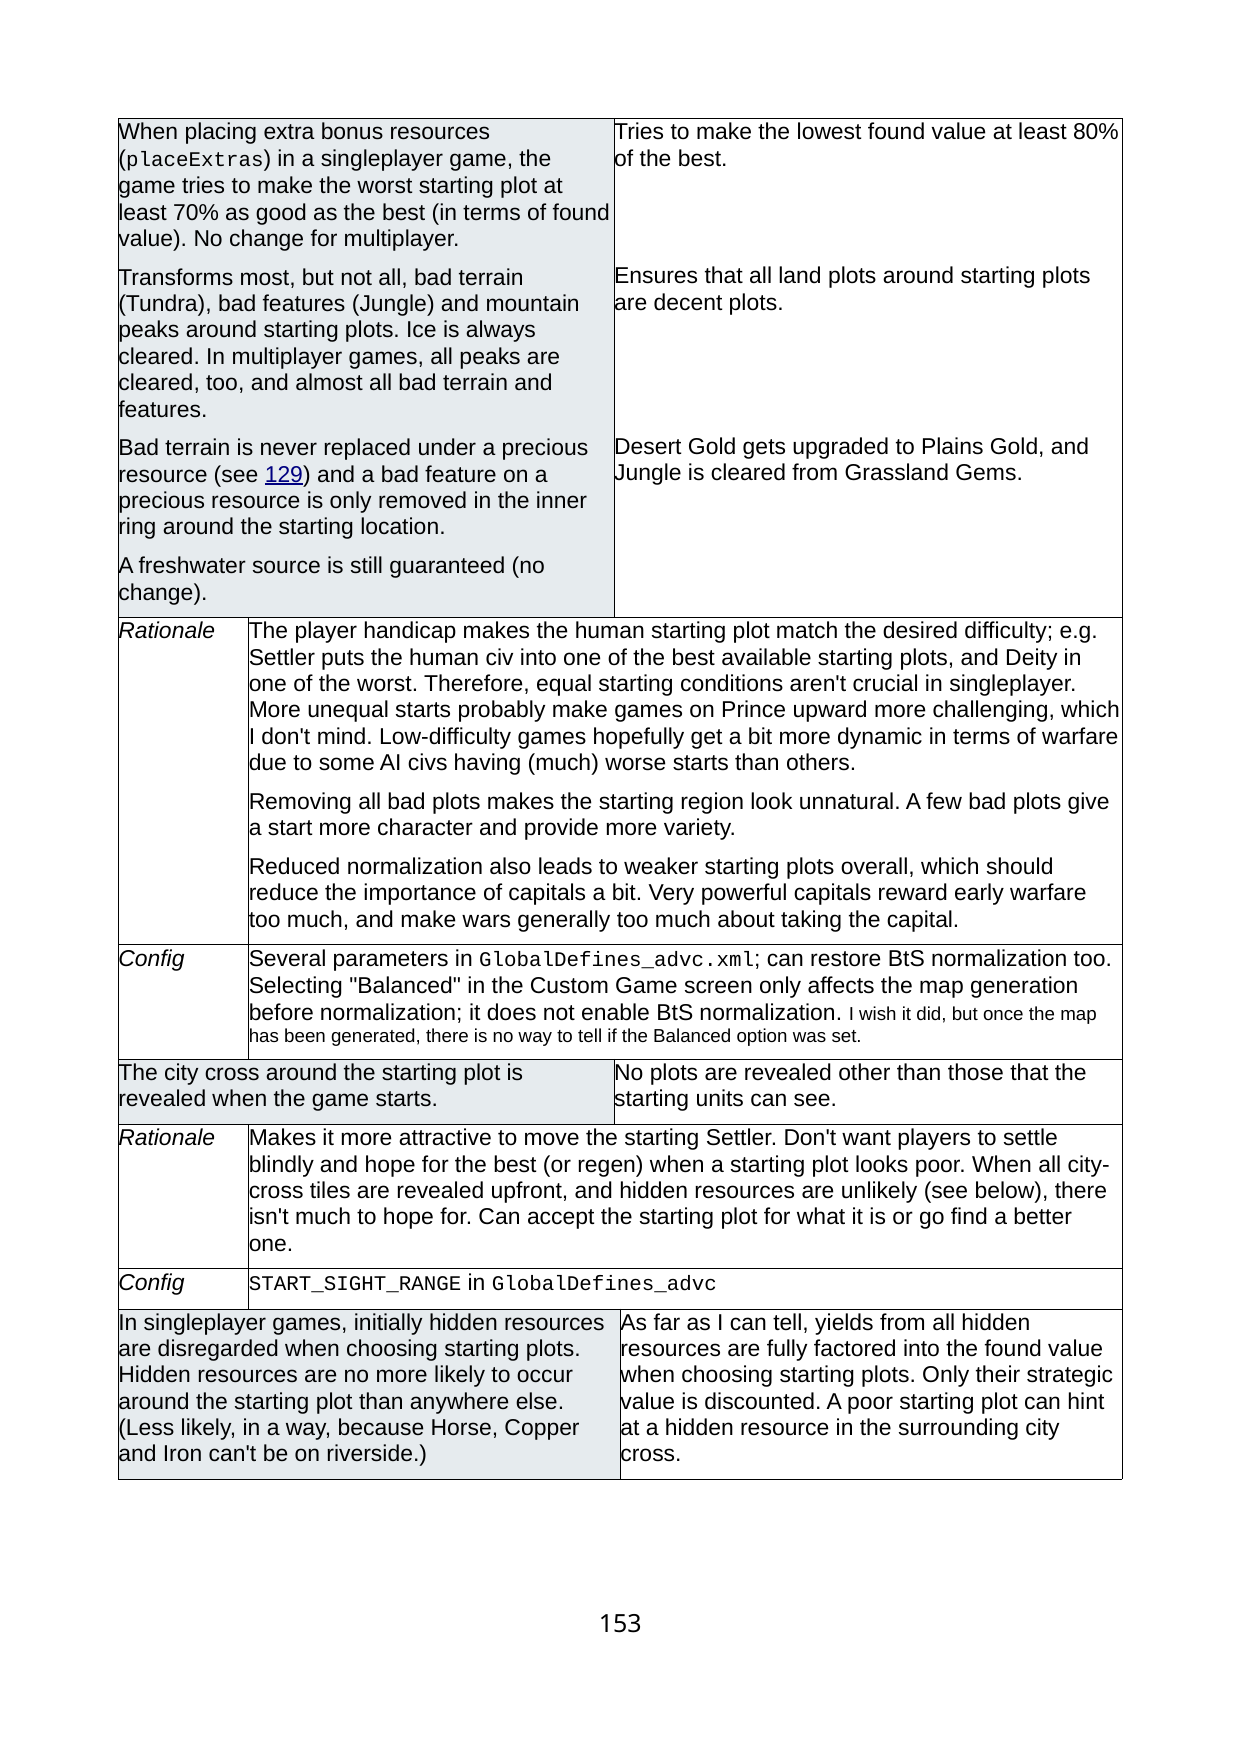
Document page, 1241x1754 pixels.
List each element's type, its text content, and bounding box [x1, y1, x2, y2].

table_cell Makes it more attractive to move the starting Settler. Don't want players to settle blindly and hope for the best (or regen) when a starting plot looks poor. When all city-cross tiles are revealed upfront, and hidden resources are unlikely (see below), there isn't much to hope for. Can accept the starting plot for what it is or go find a better one. [249, 1125, 1122, 1268]
table_cell The player handicap makes the human starting plot match the desired difficulty; e.g. Settler puts the human civ into one of the best available starting plots, and Deity in one of the worst. Therefore, equal starting conditions aren't crucial in singleplayer. More unequal starts probably make games on Prince upward more challenging, which I don't mind. Low-difficulty games hopefully get a bit more dynamic in terms of warfare due to some AI civs having (much) worse starts than others. Removing all bad plots makes the starting region look unnatural. A few bad plots give a start more character and provide more variety. Reduced normalization also leads to weaker starting plots overall, which should reduce the importance of capitals a bit. Very powerful capitals reward early warfare too much, and make wars generally too much about taking the capital. [249, 618, 1122, 944]
table_cell As far as I can tell, yields from all hidden resources are fully factored into the found value when choosing starting plots. Only their strategic value is discounted. A poor starting plot can hint at a hidden resource in the surrounding city cross. [621, 1310, 1122, 1479]
table_cell Config [119, 1269, 248, 1308]
table_cell Rationale [119, 1125, 248, 1268]
table_cell Rationale [119, 618, 248, 944]
table_cell When placing extra bonus resources (placeExtras) in a singleplayer game, the game tries to make the worst starting plot at least 70% as good as the best (in terms of found value). No change for multiplayer. Transforms most, but not all, bad terrain (Tundra), bad features (Jungle) and mountain peaks around starting plots. Ice is always cleared. In multiplayer games, all peaks are cleared, too, and almost all bad terrain and features. Bad terrain is never replaced under a precious resource (see 129) and a bad feature on a precious resource is only removed in the inner ring around the starting location. A freshwater source is still guaranteed (no change). [119, 119, 614, 617]
table_cell The city cross around the starting plot is revealed when the game starts. [119, 1060, 614, 1124]
table_cell No plots are revealed other than those that the starting units can see. [615, 1060, 1122, 1124]
table_cell START_SIGHT_RANGE in GlobalDefines_advc [249, 1269, 1122, 1308]
table_cell In singleplayer games, initially hidden resources are disregarded when choosing starting plots. Hidden resources are no more likely to occur around the starting plot than anywhere else. (Less likely, in a way, because Horse, Copper and Iron can't be on riverside.) [119, 1310, 620, 1479]
table_cell Several parameters in GlobalDefines_advc.xml; can restore BtS normalization too. Selecting "Balanced" in the Custom Game screen only affects the map generation before normalization; it does not enable BtS normalization. I wish it did, but once the map has been generated, there is no way to tell if the Balanced option was set. [249, 945, 1122, 1059]
table_cell Tries to make the lowest found value at least 80% of the best. Ensures that all land plots around starting plots are decent plots. Desert Gold gets upgraded to Plains Gold, and Jungle is cleared from Grassland Gems. [615, 119, 1122, 617]
table_cell Config [119, 945, 248, 1059]
